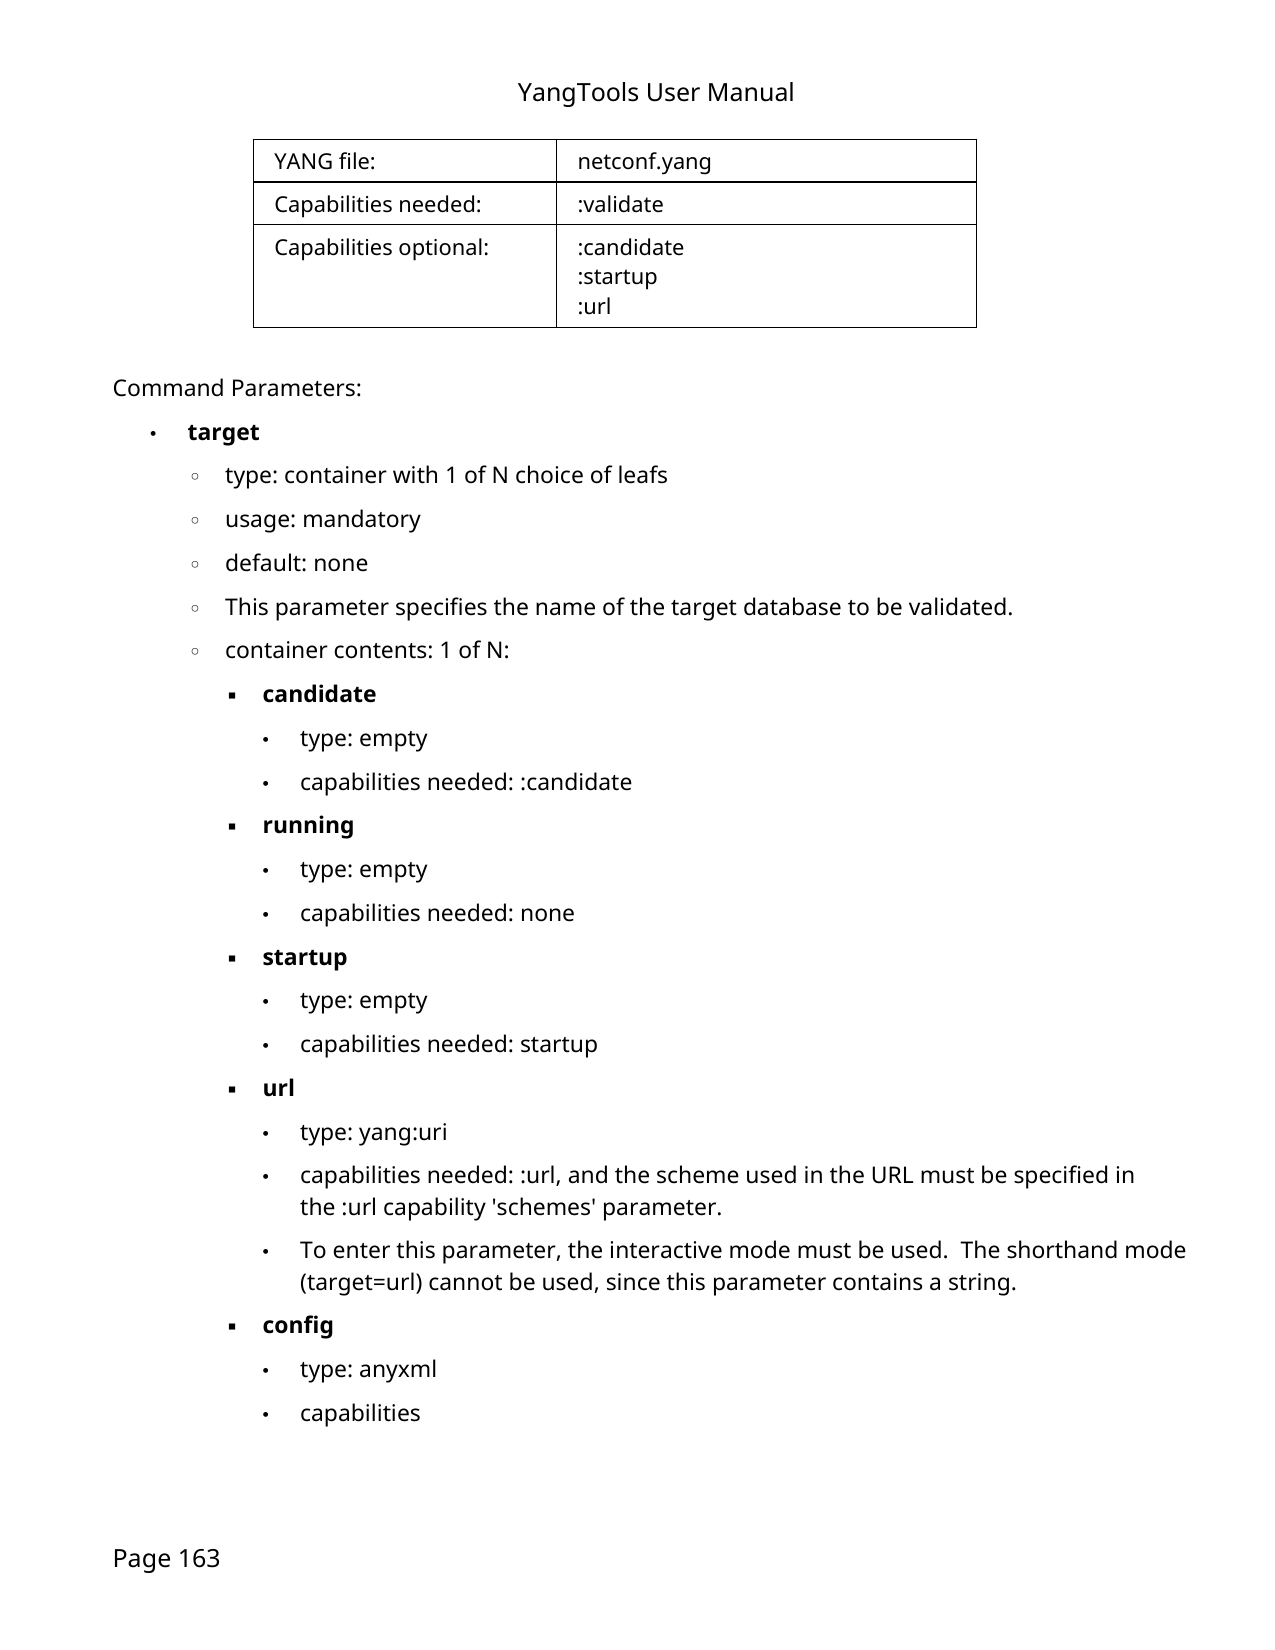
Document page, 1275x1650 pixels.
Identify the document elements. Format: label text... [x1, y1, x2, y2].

list capabilities needed: :url, and the scheme used in the URL must be specified in the :url capability 'schemes' parameter. [262, 1159, 1200, 1222]
list type: empty [262, 853, 1200, 884]
list target [150, 415, 1200, 447]
list type: empty [262, 984, 1200, 1015]
list config [225, 1309, 1200, 1340]
list usage: mandatory [187, 503, 1200, 534]
table_cell :validate [557, 183, 976, 224]
list type: anyxml [262, 1353, 1200, 1384]
list type: container with 1 of N choice of leafs [187, 459, 1200, 490]
list type: empty [262, 722, 1200, 753]
list container contents: 1 of N: [187, 634, 1200, 665]
list startup [225, 940, 1200, 972]
list capabilities [262, 1397, 1200, 1428]
list To enter this parameter, the interactive mode must be used. The shorthand mode (target=url) cannot be used, since this parameter contains a string. [262, 1234, 1200, 1297]
list This parameter specifies the name of the target database to be validated. [187, 590, 1200, 622]
table_cell Capabilities needed: [254, 183, 556, 224]
list capabilities needed: startup [262, 1028, 1200, 1059]
list default: none [187, 547, 1200, 578]
table_cell Capabilities optional: [254, 225, 556, 327]
list running [225, 809, 1200, 840]
table_cell :candidate :startup :url [557, 225, 976, 327]
table_cell netconf.yang [557, 140, 976, 181]
table_cell YANG file: [254, 140, 556, 181]
list url [225, 1072, 1200, 1103]
text Command Parameters: [112, 372, 1200, 403]
list capabilities needed: none [262, 897, 1200, 928]
list candidate [225, 678, 1200, 709]
list capabilities needed: :candidate [262, 765, 1200, 797]
list type: yang:uri [262, 1115, 1200, 1147]
